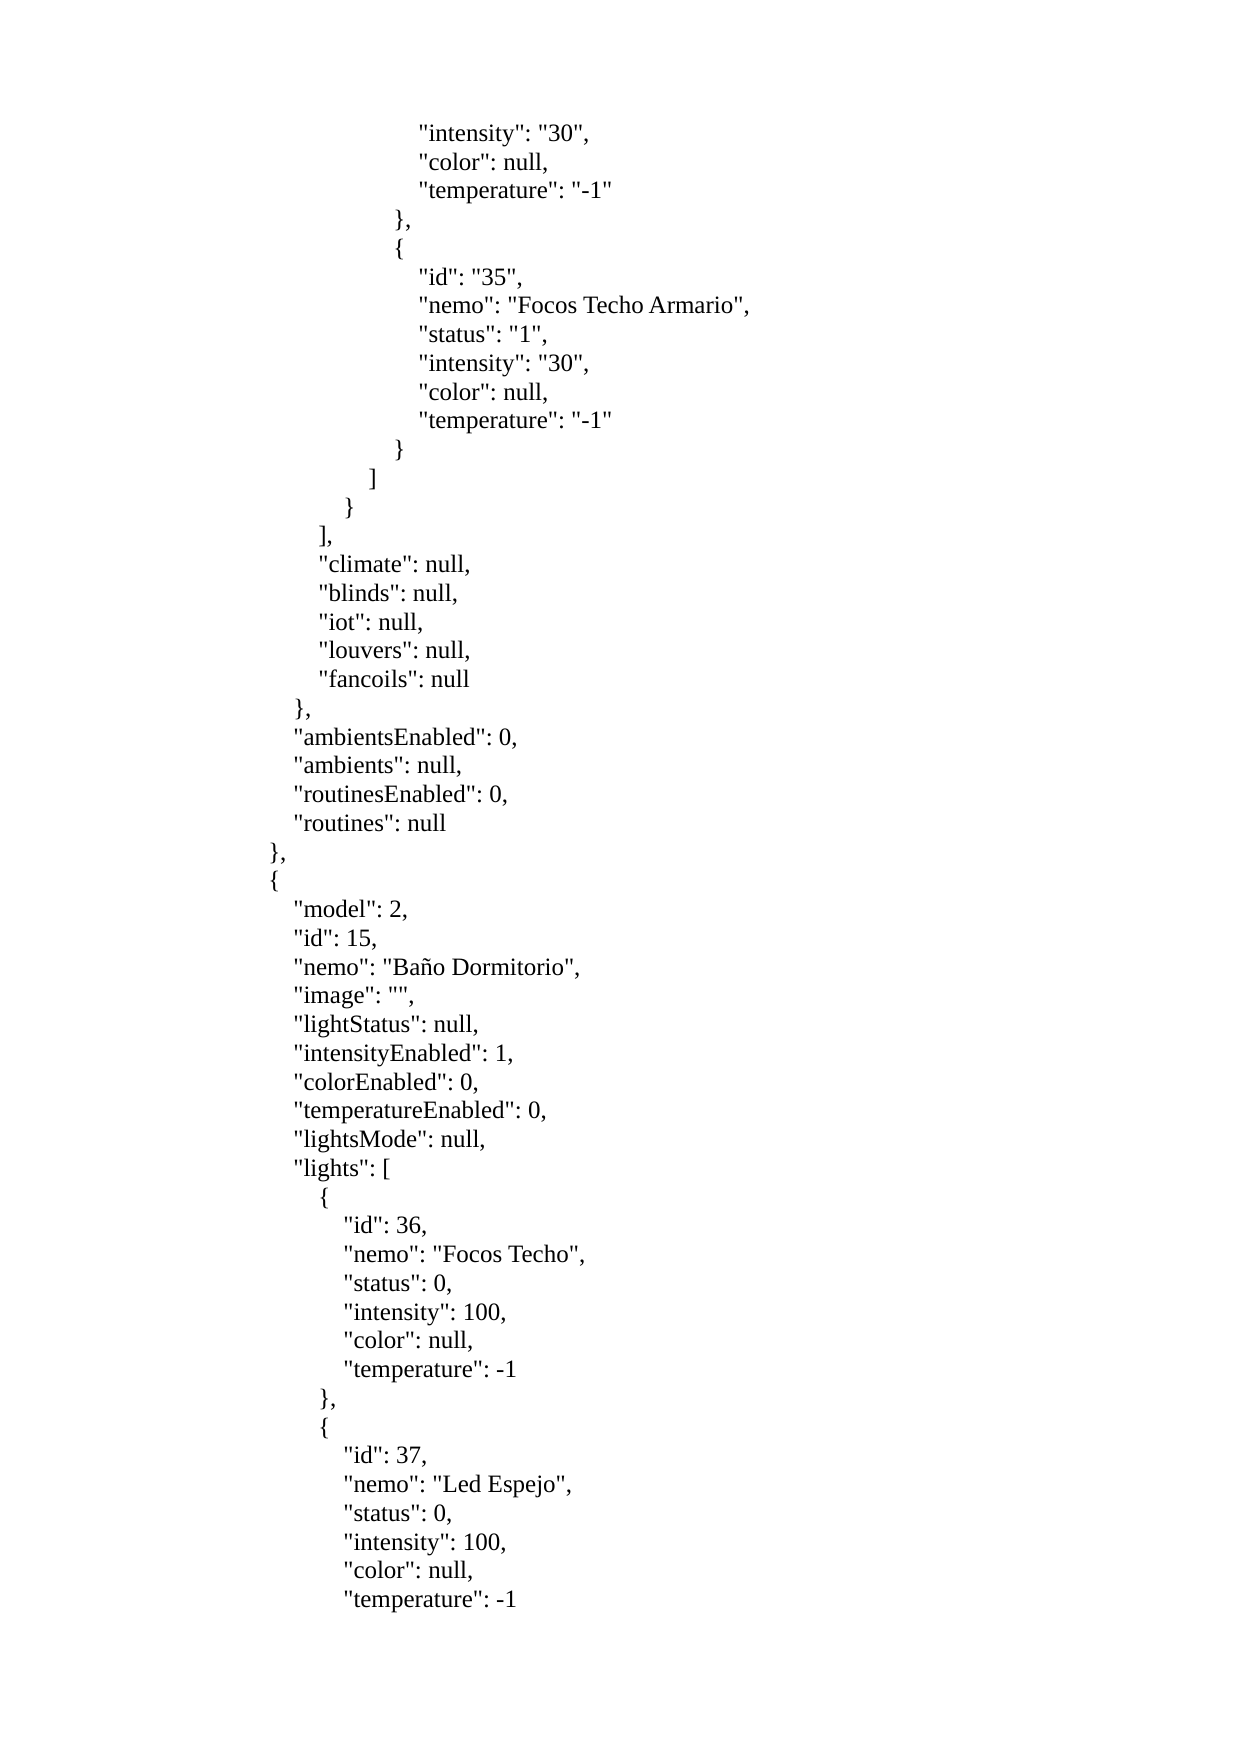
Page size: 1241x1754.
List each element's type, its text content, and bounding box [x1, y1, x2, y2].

text "intensity": 100, [118, 1527, 1122, 1556]
text "intensity": "30", [118, 348, 1122, 377]
text "louvers": null, [118, 636, 1122, 664]
text "lights": [ [118, 1153, 1122, 1182]
text } [118, 492, 1122, 521]
text "status": "1", [118, 319, 1122, 348]
text "id": 37, [118, 1441, 1122, 1469]
text "intensityEnabled": 1, [118, 1038, 1122, 1067]
text "id": 15, [118, 923, 1122, 952]
text "status": 0, [118, 1268, 1122, 1297]
text ], [118, 521, 1122, 549]
text "temperature": -1 [118, 1584, 1122, 1613]
text { [118, 866, 1122, 894]
text "color": null, [118, 377, 1122, 406]
text "id": "35", [118, 262, 1122, 291]
text "blinds": null, [118, 578, 1122, 607]
text "temperature": "-1" [118, 176, 1122, 204]
text "model": 2, [118, 894, 1122, 923]
text "routines": null [118, 808, 1122, 837]
text "color": null, [118, 1556, 1122, 1584]
text { [118, 1412, 1122, 1441]
text "temperatureEnabled": 0, [118, 1096, 1122, 1124]
text }, [118, 693, 1122, 722]
text "lightsMode": null, [118, 1124, 1122, 1153]
text { [118, 1182, 1122, 1211]
text "color": null, [118, 1326, 1122, 1354]
text ] [118, 463, 1122, 492]
text "nemo": "Focos Techo", [118, 1239, 1122, 1268]
text "id": 36, [118, 1211, 1122, 1239]
text "status": 0, [118, 1498, 1122, 1527]
text }, [118, 204, 1122, 233]
text }, [118, 1383, 1122, 1412]
text }, [118, 837, 1122, 866]
text "climate": null, [118, 549, 1122, 578]
text "routinesEnabled": 0, [118, 779, 1122, 808]
text "nemo": "Baño Dormitorio", [118, 952, 1122, 981]
text } [118, 434, 1122, 463]
text "intensity": "30", [118, 118, 1122, 147]
text "ambientsEnabled": 0, [118, 722, 1122, 751]
text "intensity": 100, [118, 1297, 1122, 1326]
text "nemo": "Led Espejo", [118, 1469, 1122, 1498]
text "color": null, [118, 147, 1122, 176]
text { [118, 233, 1122, 262]
text "temperature": -1 [118, 1354, 1122, 1383]
text "temperature": "-1" [118, 406, 1122, 434]
text "nemo": "Focos Techo Armario", [118, 291, 1122, 319]
text "fancoils": null [118, 664, 1122, 693]
text "image": "", [118, 981, 1122, 1009]
text "lightStatus": null, [118, 1009, 1122, 1038]
text "iot": null, [118, 607, 1122, 636]
text "colorEnabled": 0, [118, 1067, 1122, 1096]
text "ambients": null, [118, 751, 1122, 779]
